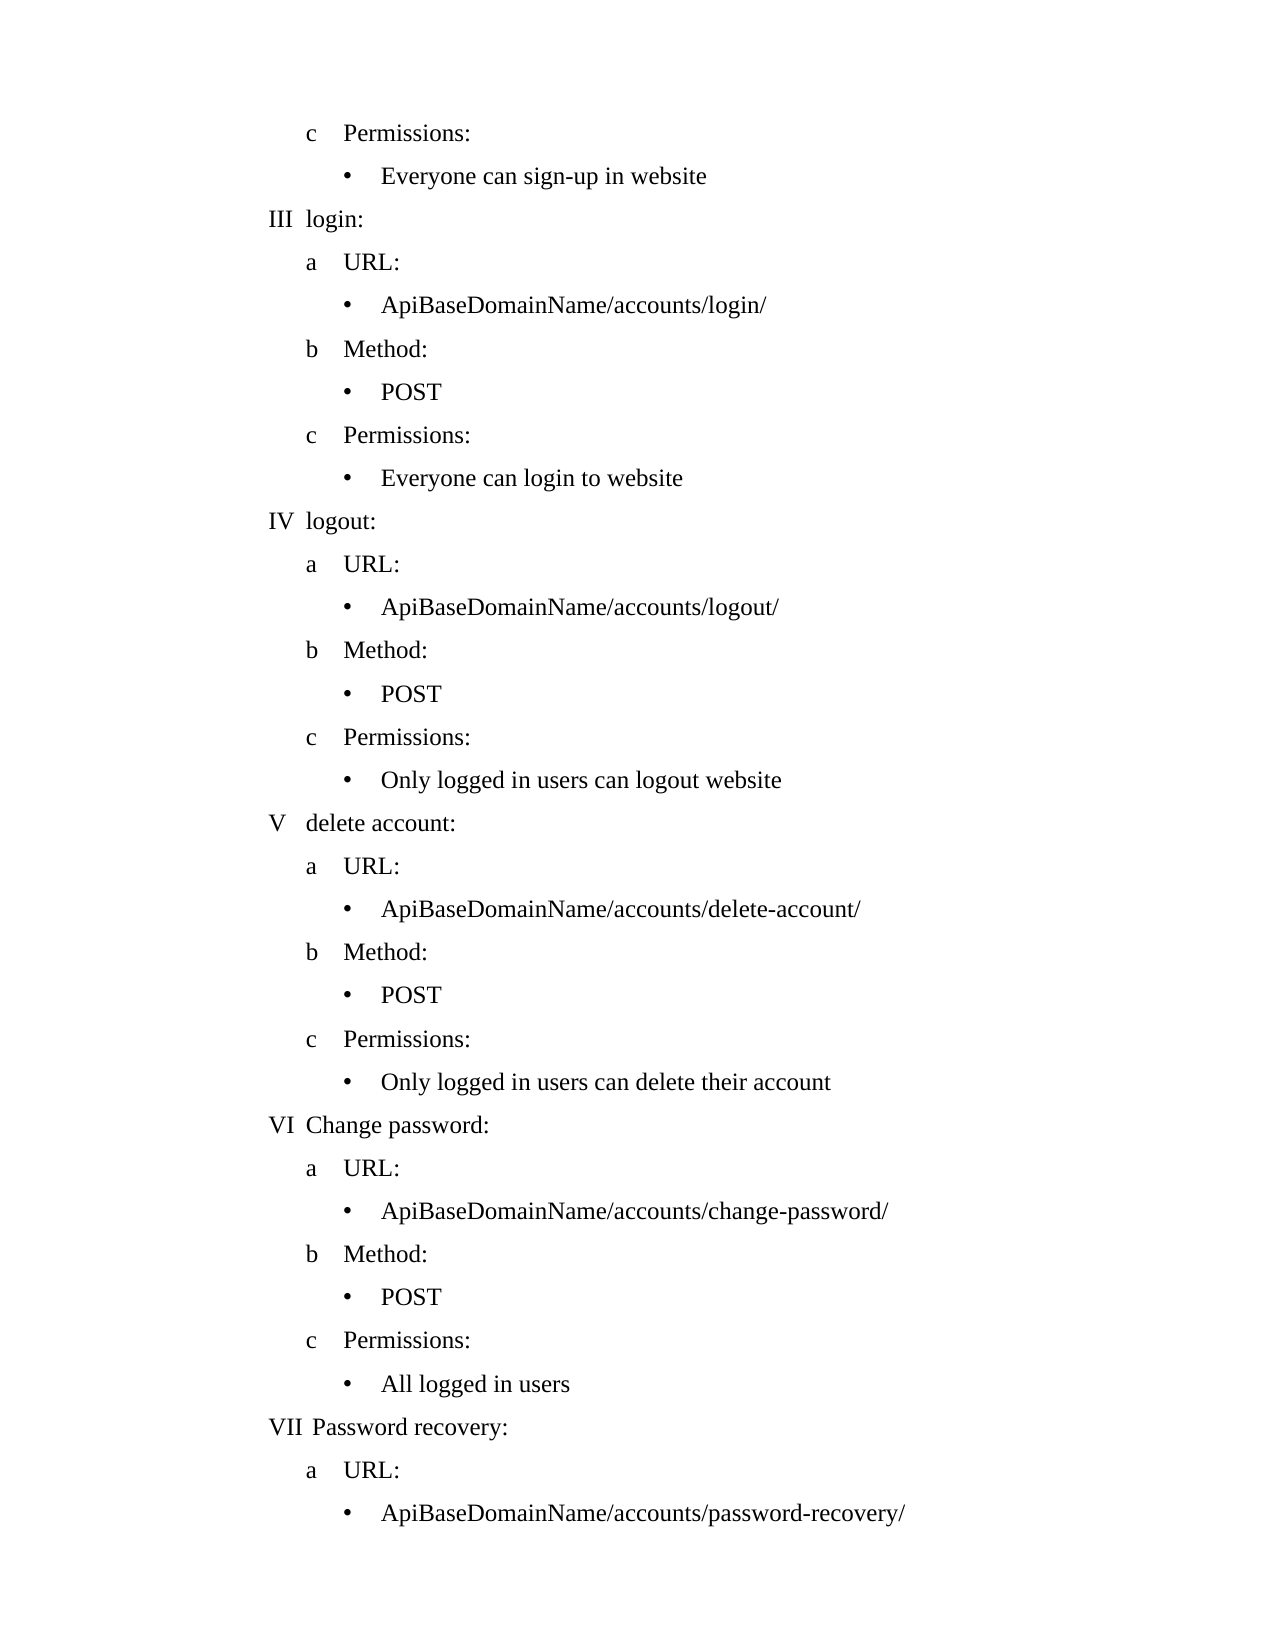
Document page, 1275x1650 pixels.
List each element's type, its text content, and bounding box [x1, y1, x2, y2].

list Only logged in users can logout website [343, 765, 1157, 794]
list Change password: [268, 1110, 1157, 1139]
list All logged in users [343, 1369, 1157, 1397]
list Method: [306, 1239, 1157, 1268]
list POST [343, 1282, 1157, 1311]
list POST [343, 377, 1157, 406]
list Permissions: [306, 1326, 1157, 1354]
list Permissions: [306, 118, 1157, 147]
list Method: [306, 937, 1157, 966]
list ApiBaseDomainName/accounts/password-recovery/ [343, 1498, 1157, 1527]
list Everyone can login to website [343, 463, 1157, 492]
list URL: [306, 1153, 1157, 1182]
list URL: [306, 247, 1157, 276]
list Permissions: [306, 1024, 1157, 1052]
list POST [343, 981, 1157, 1009]
list ApiBaseDomainName/accounts/logout/ [343, 592, 1157, 621]
list logout: [268, 506, 1157, 535]
list Method: [306, 636, 1157, 664]
list URL: [306, 1455, 1157, 1484]
list ApiBaseDomainName/accounts/change-password/ [343, 1196, 1157, 1225]
list Permissions: [306, 722, 1157, 751]
list Only logged in users can delete their account [343, 1067, 1157, 1096]
list URL: [306, 851, 1157, 880]
list Everyone can sign-up in website [343, 161, 1157, 190]
list URL: [306, 549, 1157, 578]
list ApiBaseDomainName/accounts/login/ [343, 291, 1157, 319]
list ApiBaseDomainName/accounts/delete-account/ [343, 894, 1157, 923]
list login: [268, 204, 1157, 233]
list POST [343, 679, 1157, 707]
list Method: [306, 334, 1157, 362]
list delete account: [268, 808, 1157, 837]
list Permissions: [306, 420, 1157, 449]
list Password recovery: [268, 1412, 1157, 1441]
